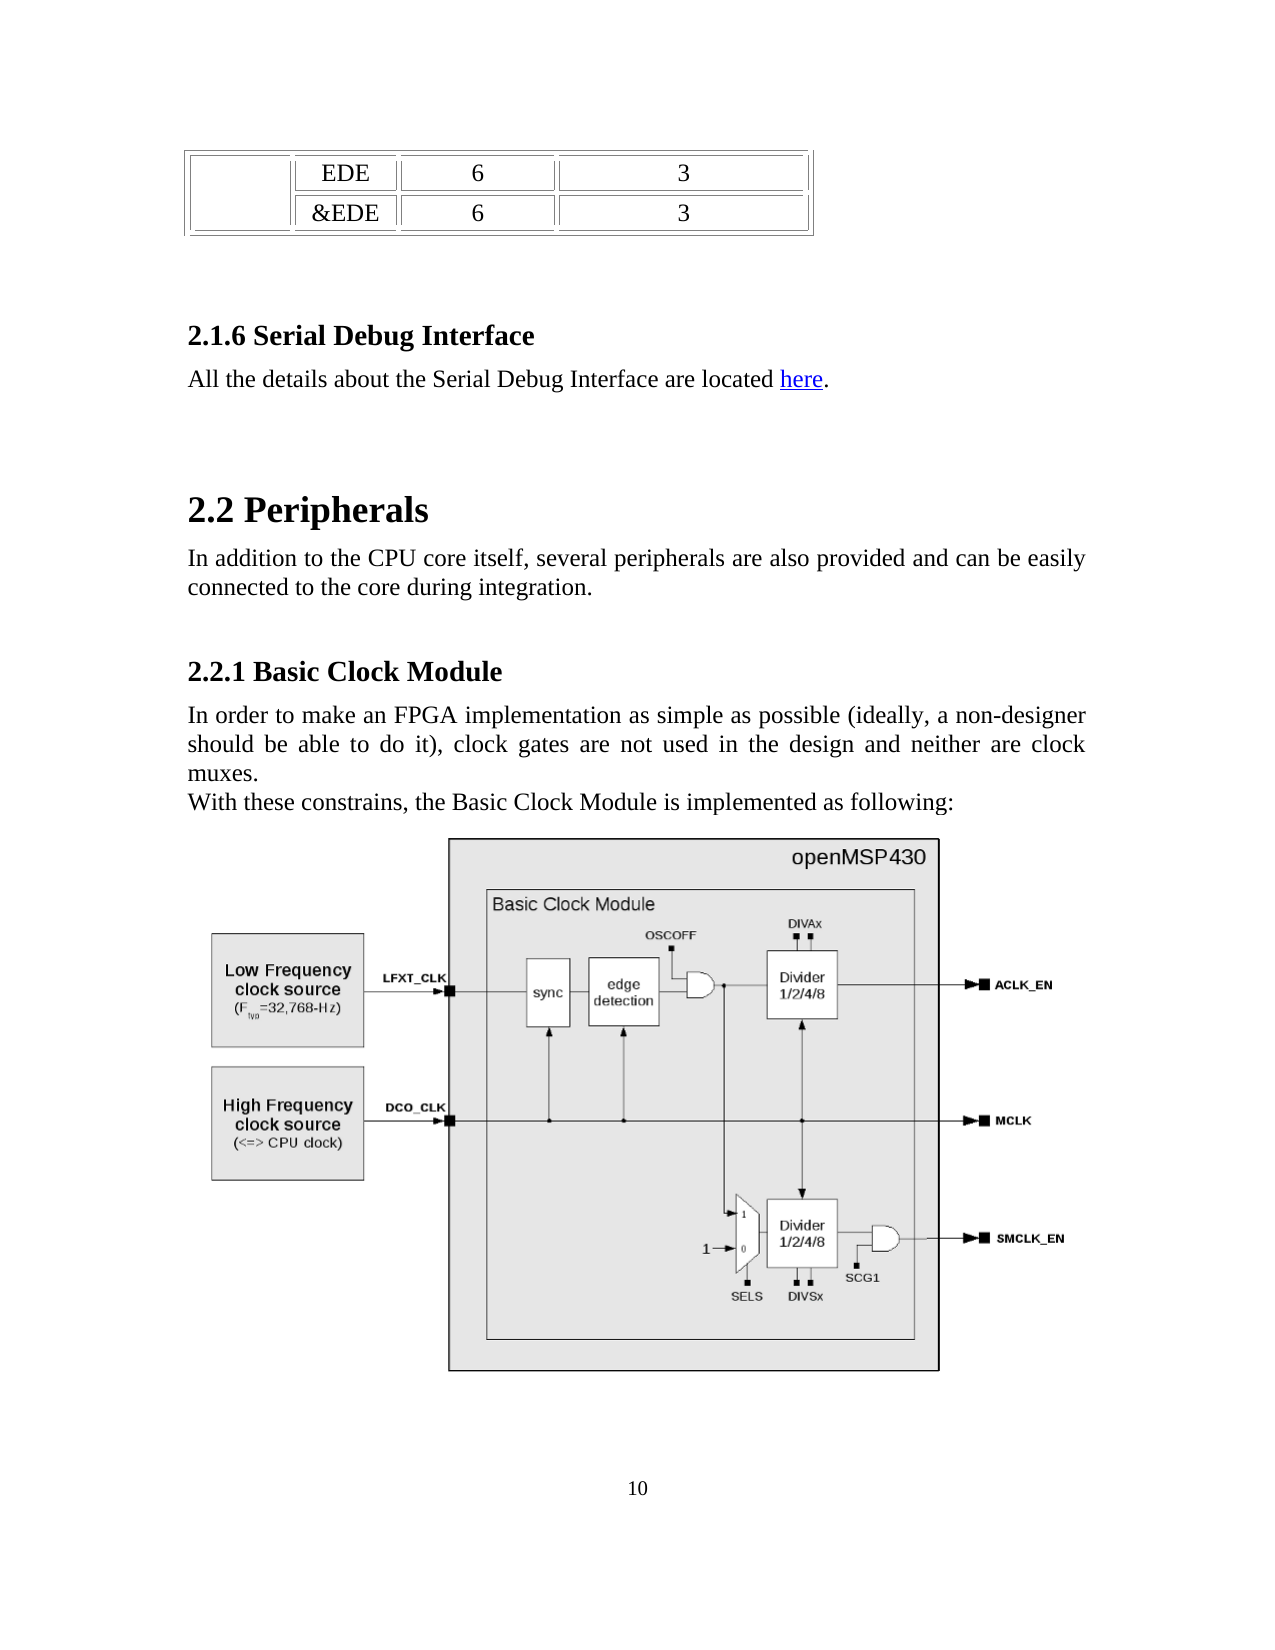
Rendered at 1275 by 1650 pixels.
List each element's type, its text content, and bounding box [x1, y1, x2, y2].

text All the details about the Serial Debug Interface are located here. [187, 364, 1088, 393]
table_cell &EDE [293, 190, 398, 230]
text In addition to the CPU core itself, several peripherals are also provided and can be easily connected to the core during integration. [187, 543, 1088, 601]
table_cell 3 [557, 190, 811, 230]
table_cell EDE [293, 151, 398, 190]
text 2.2 Peripherals [187, 488, 1088, 531]
table_cell 6 [398, 190, 557, 230]
table_cell 6 [398, 151, 557, 190]
text In order to make an FPGA implementation as simple as possible (ideally, a non-designer should be able to do it), clock gates are not used in the design and neither are clock muxes. [187, 701, 1088, 787]
text With these constrains, the Basic Clock Module is implemented as following: [187, 787, 1088, 815]
table_cell 3 [557, 150, 811, 190]
text 2.2.1 Basic Clock Module [187, 654, 1088, 688]
text 2.1.6 Serial Debug Interface [187, 318, 1088, 351]
picture [187, 815, 1088, 1395]
table_cell [187, 151, 293, 230]
